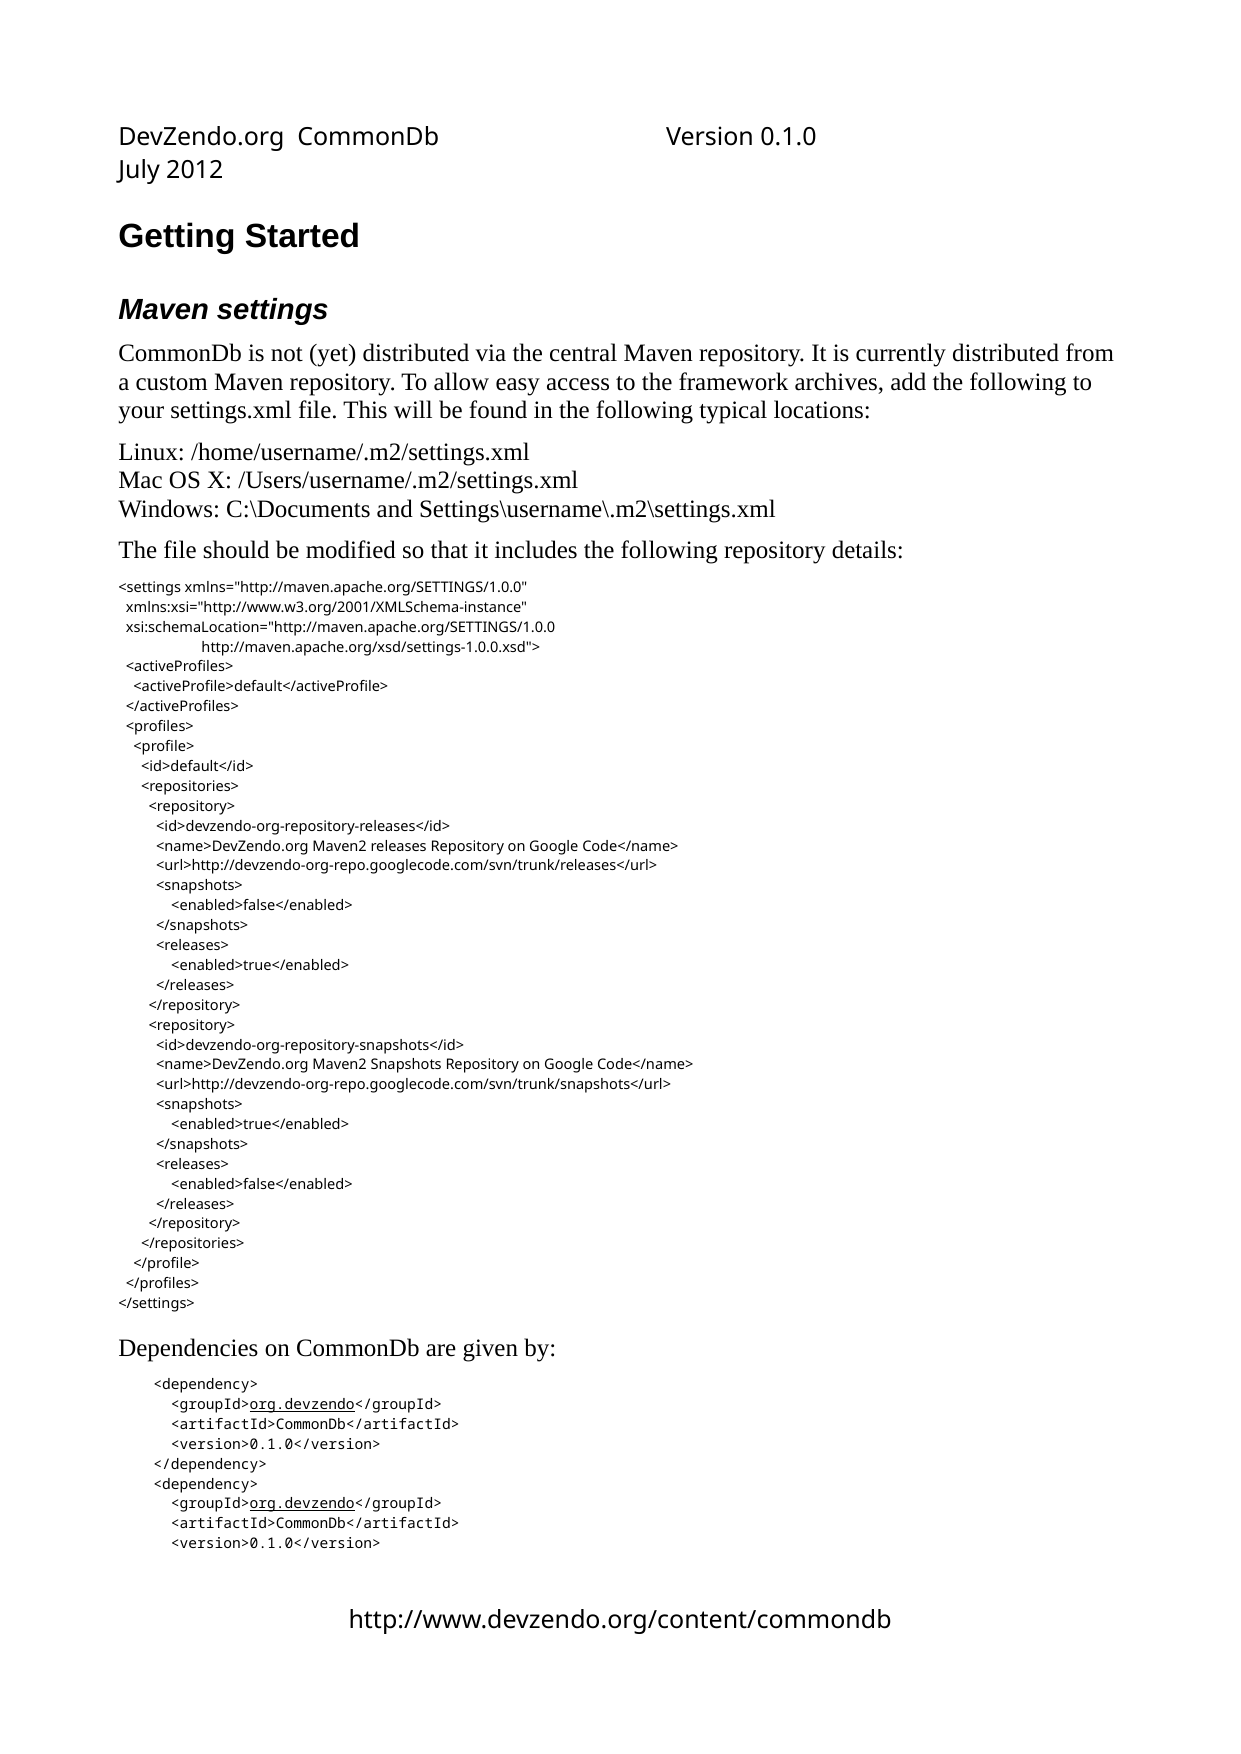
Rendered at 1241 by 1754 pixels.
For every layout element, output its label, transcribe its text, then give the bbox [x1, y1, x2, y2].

text <enabled>false</enabled> [118, 895, 1122, 915]
text Mac OS X: /Users/username/.m2/settings.xml [118, 465, 1122, 494]
subtitle Maven settings [118, 292, 1122, 325]
text Linux: /home/username/.m2/settings.xml [118, 437, 1122, 465]
text <id>devzendo-org-repository-releases</id> [118, 815, 1122, 835]
text </activeProfiles> [118, 696, 1122, 716]
text <artifactId>CommonDb</artifactId> [118, 1513, 1122, 1533]
text </settings> [118, 1293, 1122, 1313]
text <activeProfile>default</activeProfile> [118, 676, 1122, 696]
text </profiles> [118, 1273, 1122, 1293]
text </profile> [118, 1253, 1122, 1273]
text <id>devzendo-org-repository-snapshots</id> [118, 1034, 1122, 1054]
text xmlns:xsi="http://www.w3.org/2001/XMLSchema-instance" [118, 597, 1122, 616]
text <url>http://devzendo-org-repo.googlecode.com/svn/trunk/snapshots</url> [118, 1074, 1122, 1094]
text <repository> [118, 1014, 1122, 1034]
text <profile> [118, 736, 1122, 756]
text <repositories> [118, 776, 1122, 796]
text <snapshots> [118, 1094, 1122, 1114]
text Windows: C:\Documents and Settings\username\.m2\settings.xml [118, 494, 1122, 523]
text <version>0.1.0</version> [118, 1533, 1122, 1553]
text <enabled>false</enabled> [118, 1173, 1122, 1193]
text Dependencies on CommonDb are given by: [118, 1333, 1122, 1361]
text <version>0.1.0</version> [118, 1434, 1122, 1453]
text <name>DevZendo.org Maven2 releases Repository on Google Code</name> [118, 835, 1122, 855]
text <releases> [118, 1154, 1122, 1173]
text <dependency> [118, 1473, 1122, 1493]
text <dependency> [118, 1374, 1122, 1394]
text <activeProfiles> [118, 656, 1122, 676]
text <groupId>org.devzendo</groupId> [118, 1493, 1122, 1513]
text <repository> [118, 796, 1122, 815]
text <url>http://devzendo-org-repo.googlecode.com/svn/trunk/releases</url> [118, 855, 1122, 875]
text <groupId>org.devzendo</groupId> [118, 1394, 1122, 1414]
text </repository> [118, 1213, 1122, 1233]
text http://maven.apache.org/xsd/settings-1.0.0.xsd"> [118, 636, 1122, 656]
text <snapshots> [118, 875, 1122, 895]
text <id>default</id> [118, 756, 1122, 776]
text xsi:schemaLocation="http://maven.apache.org/SETTINGS/1.0.0 [118, 616, 1122, 636]
subtitle Getting Started [118, 216, 1122, 254]
text <profiles> [118, 716, 1122, 736]
text </snapshots> [118, 915, 1122, 935]
text </repository> [118, 994, 1122, 1014]
text </dependency> [118, 1453, 1122, 1473]
text The file should be modified so that it includes the following repository details: [118, 535, 1122, 564]
text CommonDb is not (yet) distributed via the central Maven repository. It is currently distributed from a custom Maven repository. To allow easy access to the framework archives, add the following to your settings.xml file. This will be found in the following typical locations: [118, 338, 1122, 424]
text <settings xmlns="http://maven.apache.org/SETTINGS/1.0.0" [118, 577, 1122, 597]
text <artifactId>CommonDb</artifactId> [118, 1414, 1122, 1434]
text <enabled>true</enabled> [118, 1114, 1122, 1134]
text <releases> [118, 935, 1122, 955]
text </repositories> [118, 1233, 1122, 1253]
text </snapshots> [118, 1134, 1122, 1154]
text </releases> [118, 1193, 1122, 1213]
text <name>DevZendo.org Maven2 Snapshots Repository on Google Code</name> [118, 1054, 1122, 1074]
text </releases> [118, 974, 1122, 994]
text <enabled>true</enabled> [118, 955, 1122, 974]
